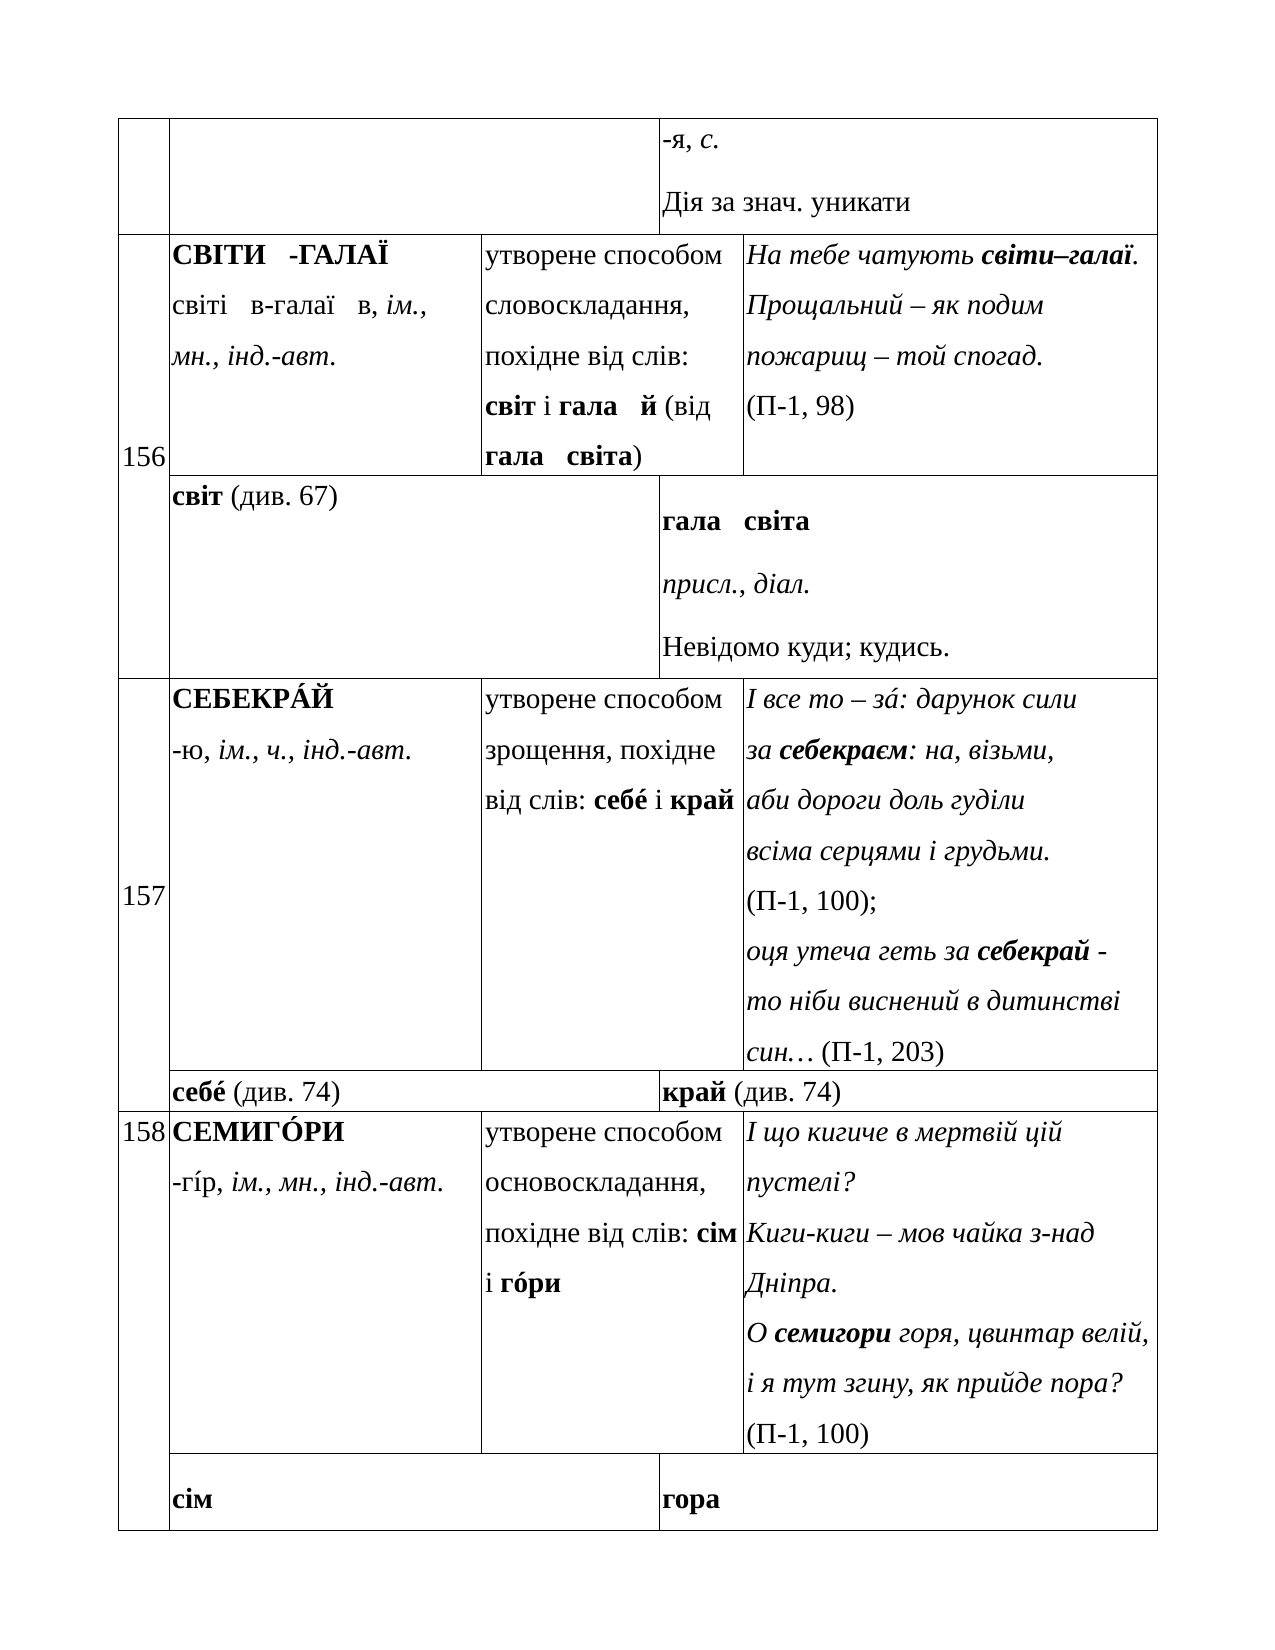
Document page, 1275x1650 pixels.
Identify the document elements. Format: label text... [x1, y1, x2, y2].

table_cell -я, с. Дія за знач. уникати [660, 119, 1157, 233]
table_cell галасвіта присл., діал. Невідомо куди; кудись. [660, 476, 1157, 678]
table_cell себé (див. 74) [170, 1071, 659, 1111]
table_cell утворене способом основоскладання, похідне від слів: сім і гóри [482, 1112, 743, 1452]
table_cell утворене способом словоскладання, похідне від слів: світ і галай (від галасвіта) [482, 235, 743, 475]
table_cell [170, 119, 659, 233]
table_cell Семигóри -гíр, ім., мн., інд.-авт. [170, 1112, 481, 1452]
table_cell 157 [119, 679, 169, 1111]
table_cell [119, 119, 169, 233]
table_cell Себекрáй -ю, ім., ч., інд.-авт. [170, 679, 481, 1070]
table_cell край (див. 74) [660, 1071, 1157, 1111]
table_cell гора [660, 1454, 1157, 1530]
table_cell сім [170, 1454, 659, 1530]
table_cell Світи-галаї світів-галаїв, ім., мн., інд.-авт. [170, 235, 481, 475]
table_cell І все то – зá: дарунок сили за себекраєм: на, візьми, аби дороги доль гуділи всіма серцями і грудьми. (П‑1, 100); оця утеча геть за себекрай - то ніби виснений в дитинстві син… (П‑1, 203) [744, 679, 1157, 1070]
table_cell І що кигиче в мертвій цій пустелі? Киги-киги – мов чайка з-над Дніпра. О семигори горя, цвинтар велій, і я тут згину, як прийде пора? (П‑1, 100) [744, 1112, 1157, 1452]
table_cell 156 [119, 235, 169, 678]
table_cell На тебе чатують світи–галаї. Прощальний – як подим пожарищ – той спогад. (П‑1, 98) [744, 235, 1157, 475]
table_cell 158 [119, 1112, 169, 1530]
table_cell утворене способом зрощення, похідне від слів: себé і край [482, 679, 743, 1070]
table_cell світ (див. 67) [170, 476, 659, 678]
